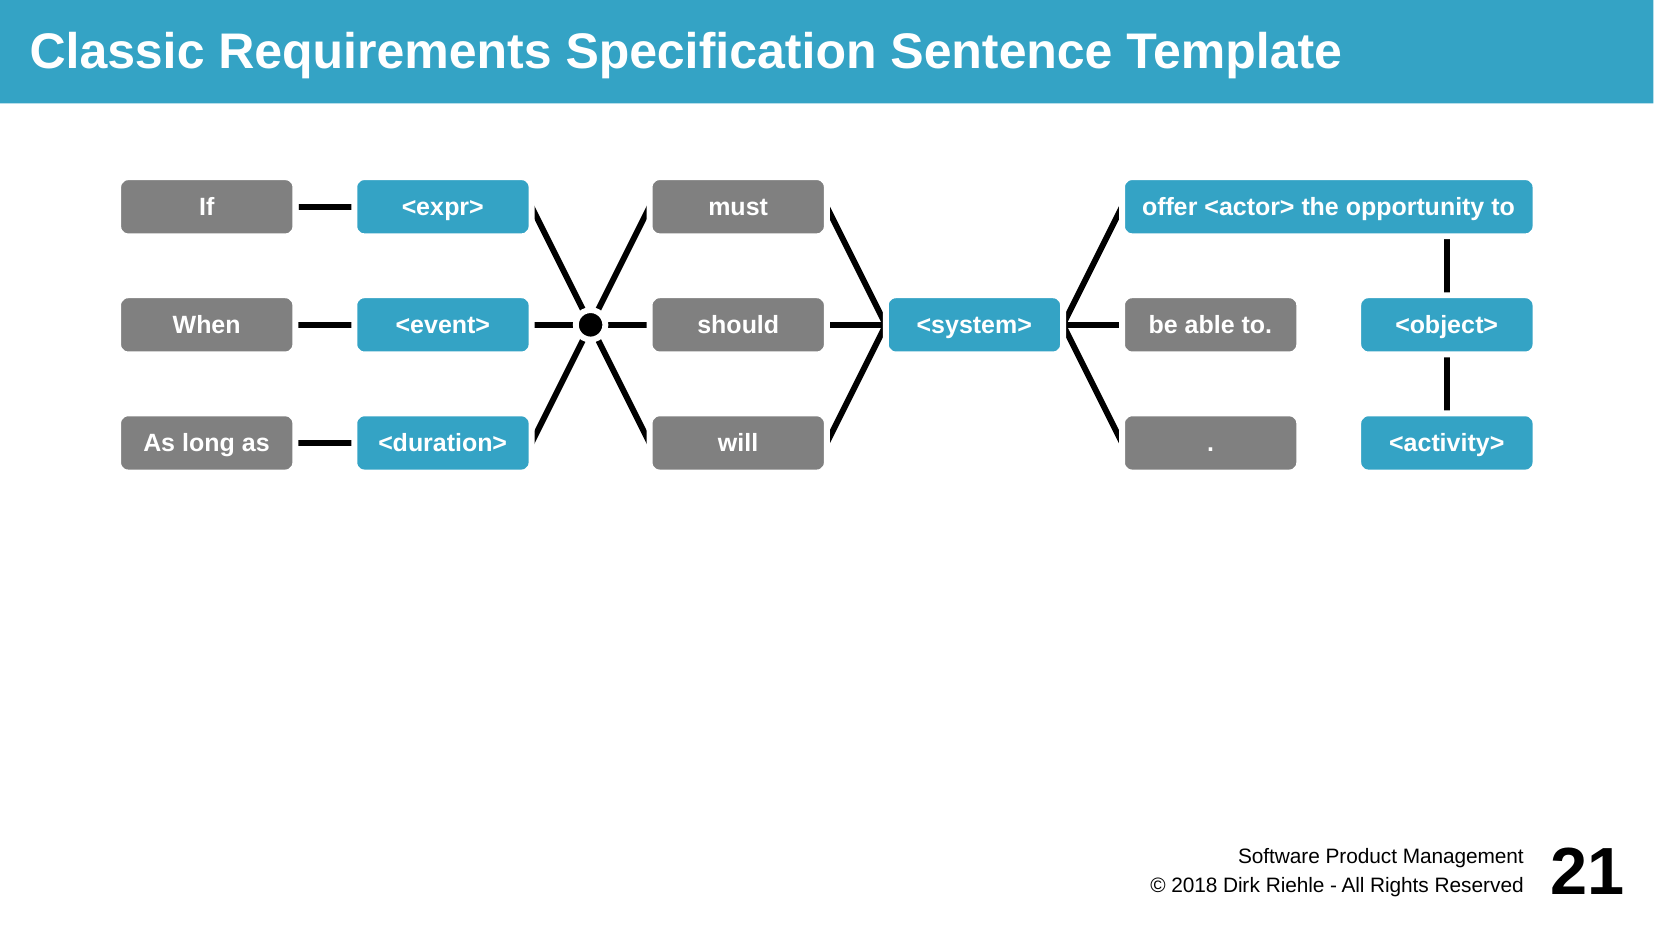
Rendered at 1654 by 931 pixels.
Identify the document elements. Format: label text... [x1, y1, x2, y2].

title Classic Requirements Specification Sentence Template [0, 0, 1654, 104]
text_box must [649, 177, 827, 237]
text_box will [649, 413, 827, 473]
text_box [354, 295, 532, 355]
text_box [354, 413, 532, 473]
text_box [354, 177, 532, 237]
text_box [1358, 413, 1536, 473]
text_box [885, 295, 1064, 355]
text_box . [1122, 413, 1300, 473]
text_box [575, 310, 606, 340]
text_box be able to. [1122, 295, 1300, 355]
text_box offer <actor> the opportunity to [1122, 177, 1536, 237]
text_box As long as [118, 413, 296, 473]
text_box When [118, 295, 296, 355]
text_box should [649, 295, 827, 355]
text_box [1358, 295, 1536, 355]
text_box If [118, 177, 296, 237]
